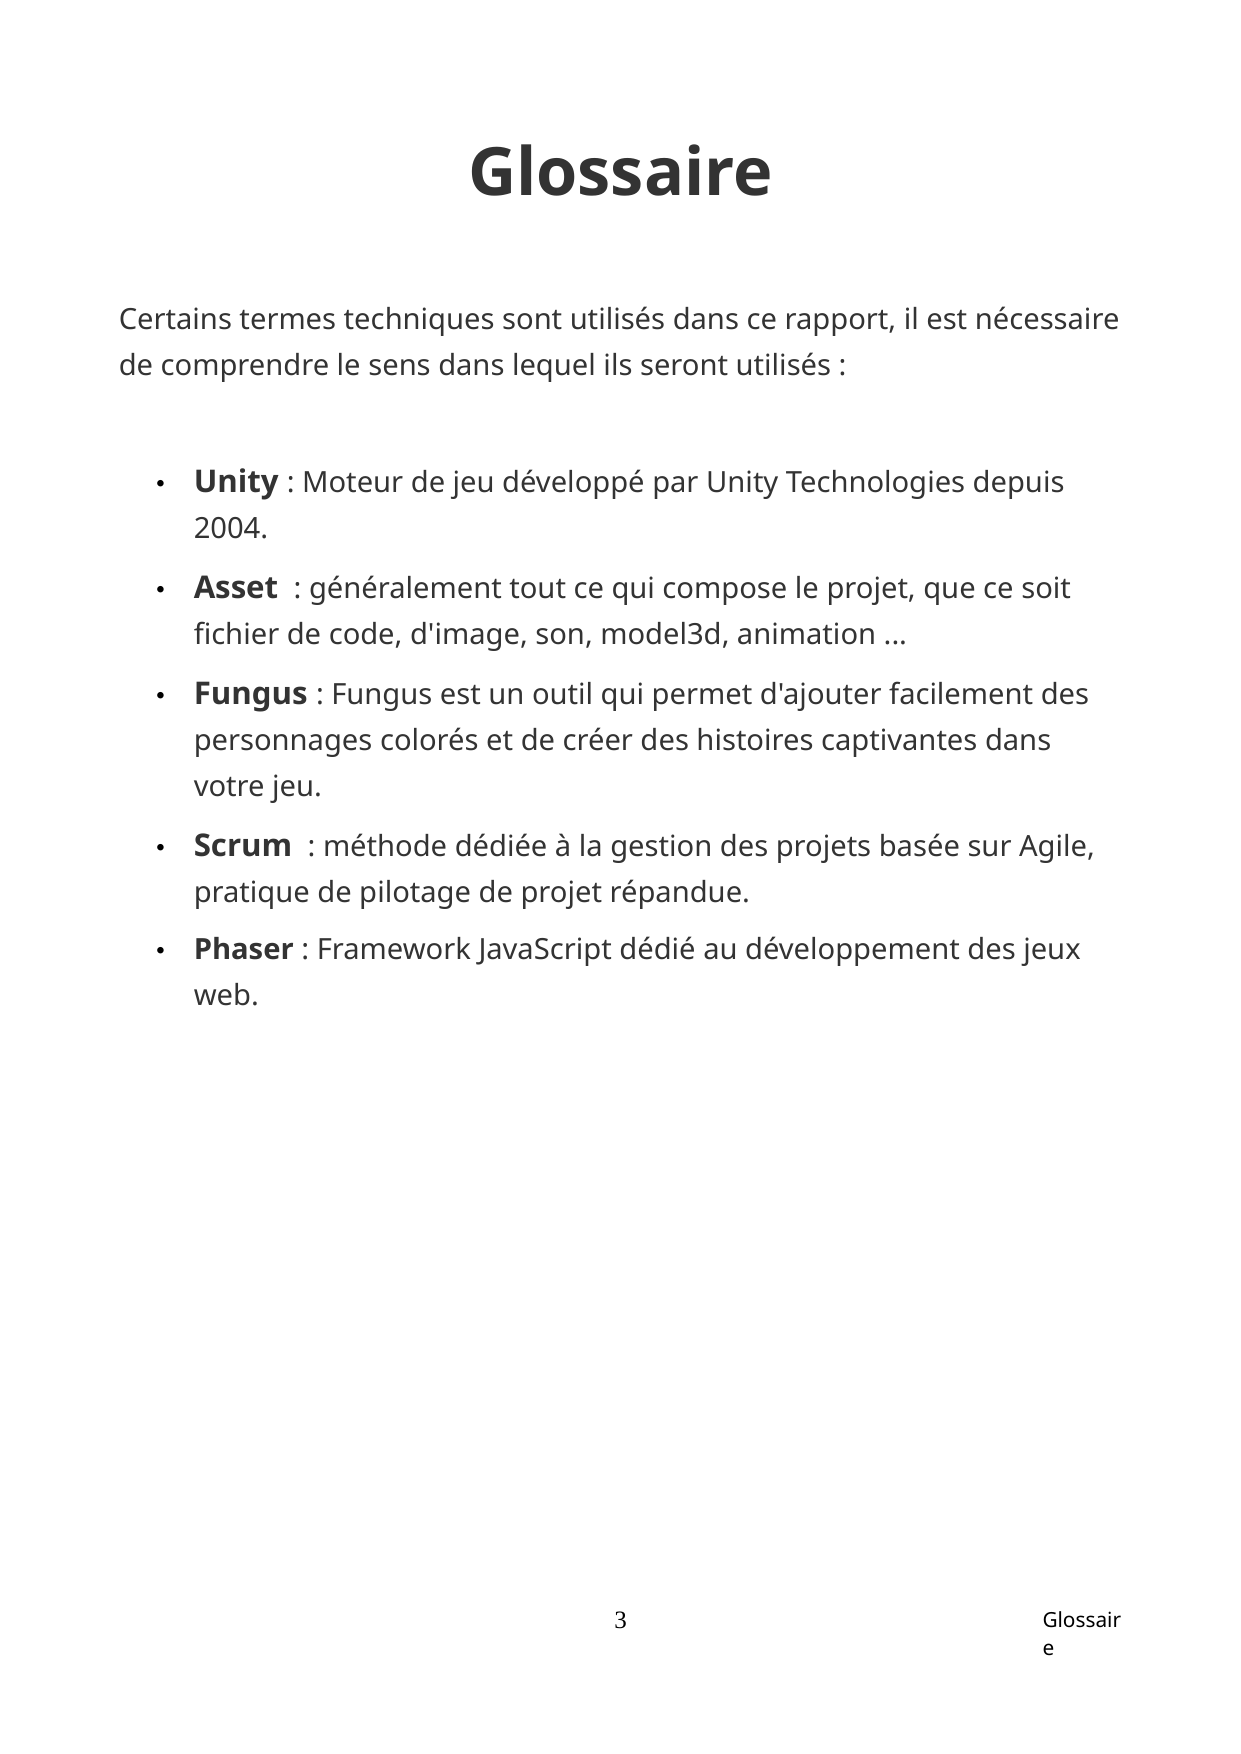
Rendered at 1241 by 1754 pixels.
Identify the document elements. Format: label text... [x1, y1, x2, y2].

list Asset : généralement tout ce qui compose le projet, que ce soit fichier de code, d'image, son, model3d, animation ... [156, 565, 1122, 653]
text Glossaire [118, 124, 1122, 215]
list Fungus : Fungus est un outil qui permet d'ajouter facilement des personnages colorés et de créer des histoires captivantes dans votre jeu. [156, 671, 1122, 805]
list Phaser : Framework JavaScript dédié au développement des jeux web. [156, 929, 1122, 1014]
text Certains termes techniques sont utilisés dans ce rapport, il est nécessaire de comprendre le sens dans lequel ils seront utilisés : [118, 298, 1122, 383]
list Unity : Moteur de jeu développé par Unity Technologies depuis 2004. [156, 459, 1122, 547]
list Scrum : méthode dédiée à la gestion des projets basée sur Agile, pratique de pilotage de projet répandue. [156, 823, 1122, 911]
